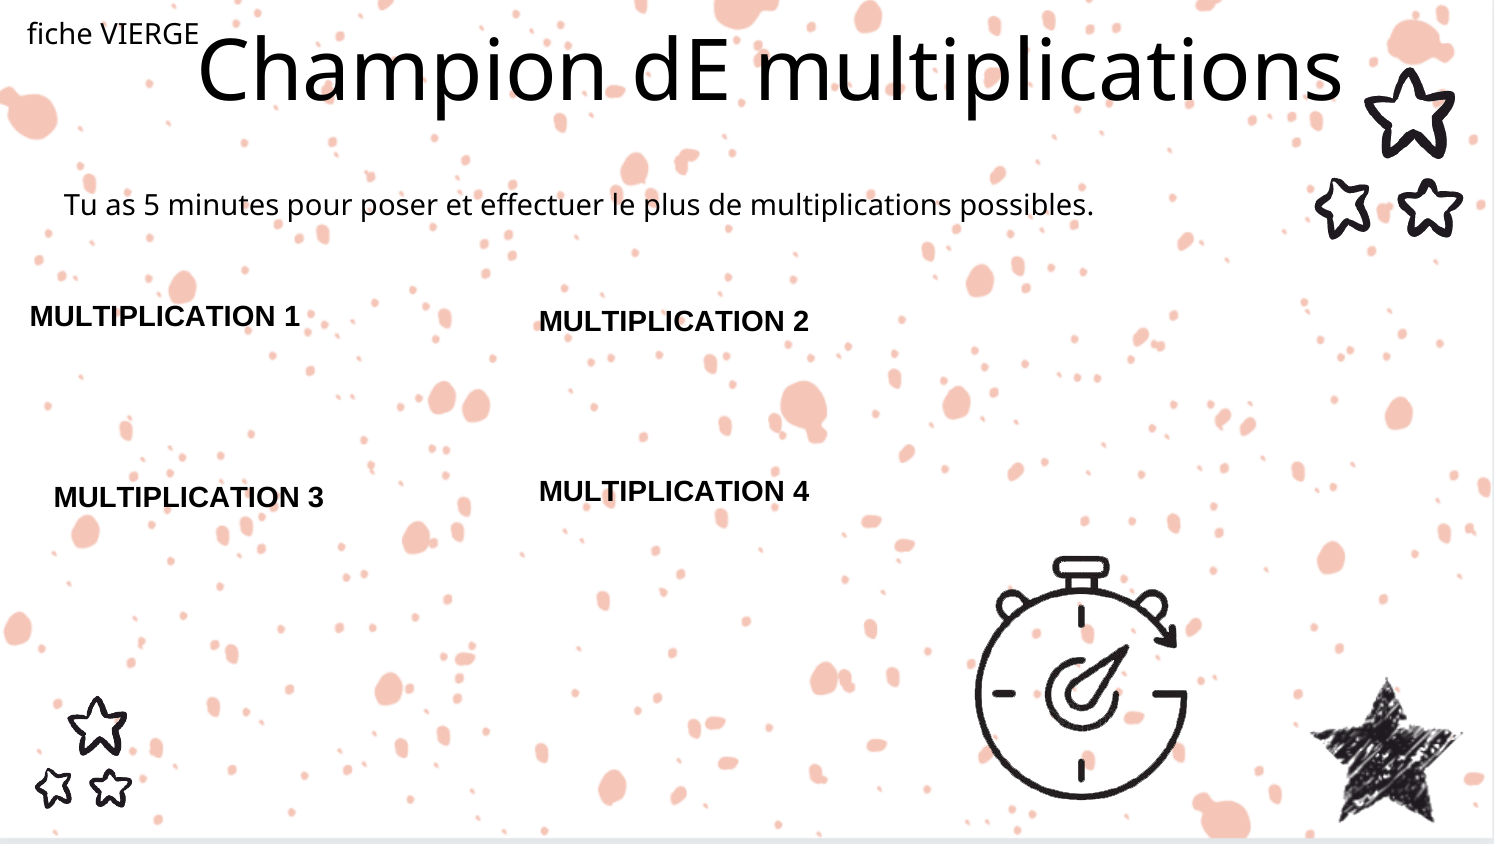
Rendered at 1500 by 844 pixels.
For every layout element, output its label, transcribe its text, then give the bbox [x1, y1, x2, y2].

text_box fiche VIERGE [11, 0, 181, 66]
text_box MULTIPLICATION 1 [14, 274, 352, 350]
text_box Champion dE multiplications [181, 0, 1417, 135]
picture [0, 0, 1494, 844]
text_box Tu as 5 minutes pour poser et effectuer le plus de multiplications possibles. [48, 171, 1345, 237]
text_box MULTIPLICATION 4 [523, 457, 849, 559]
text_box MULTIPLICATION 3 [38, 463, 383, 565]
text_box MULTIPLICATION 2 [523, 287, 912, 389]
